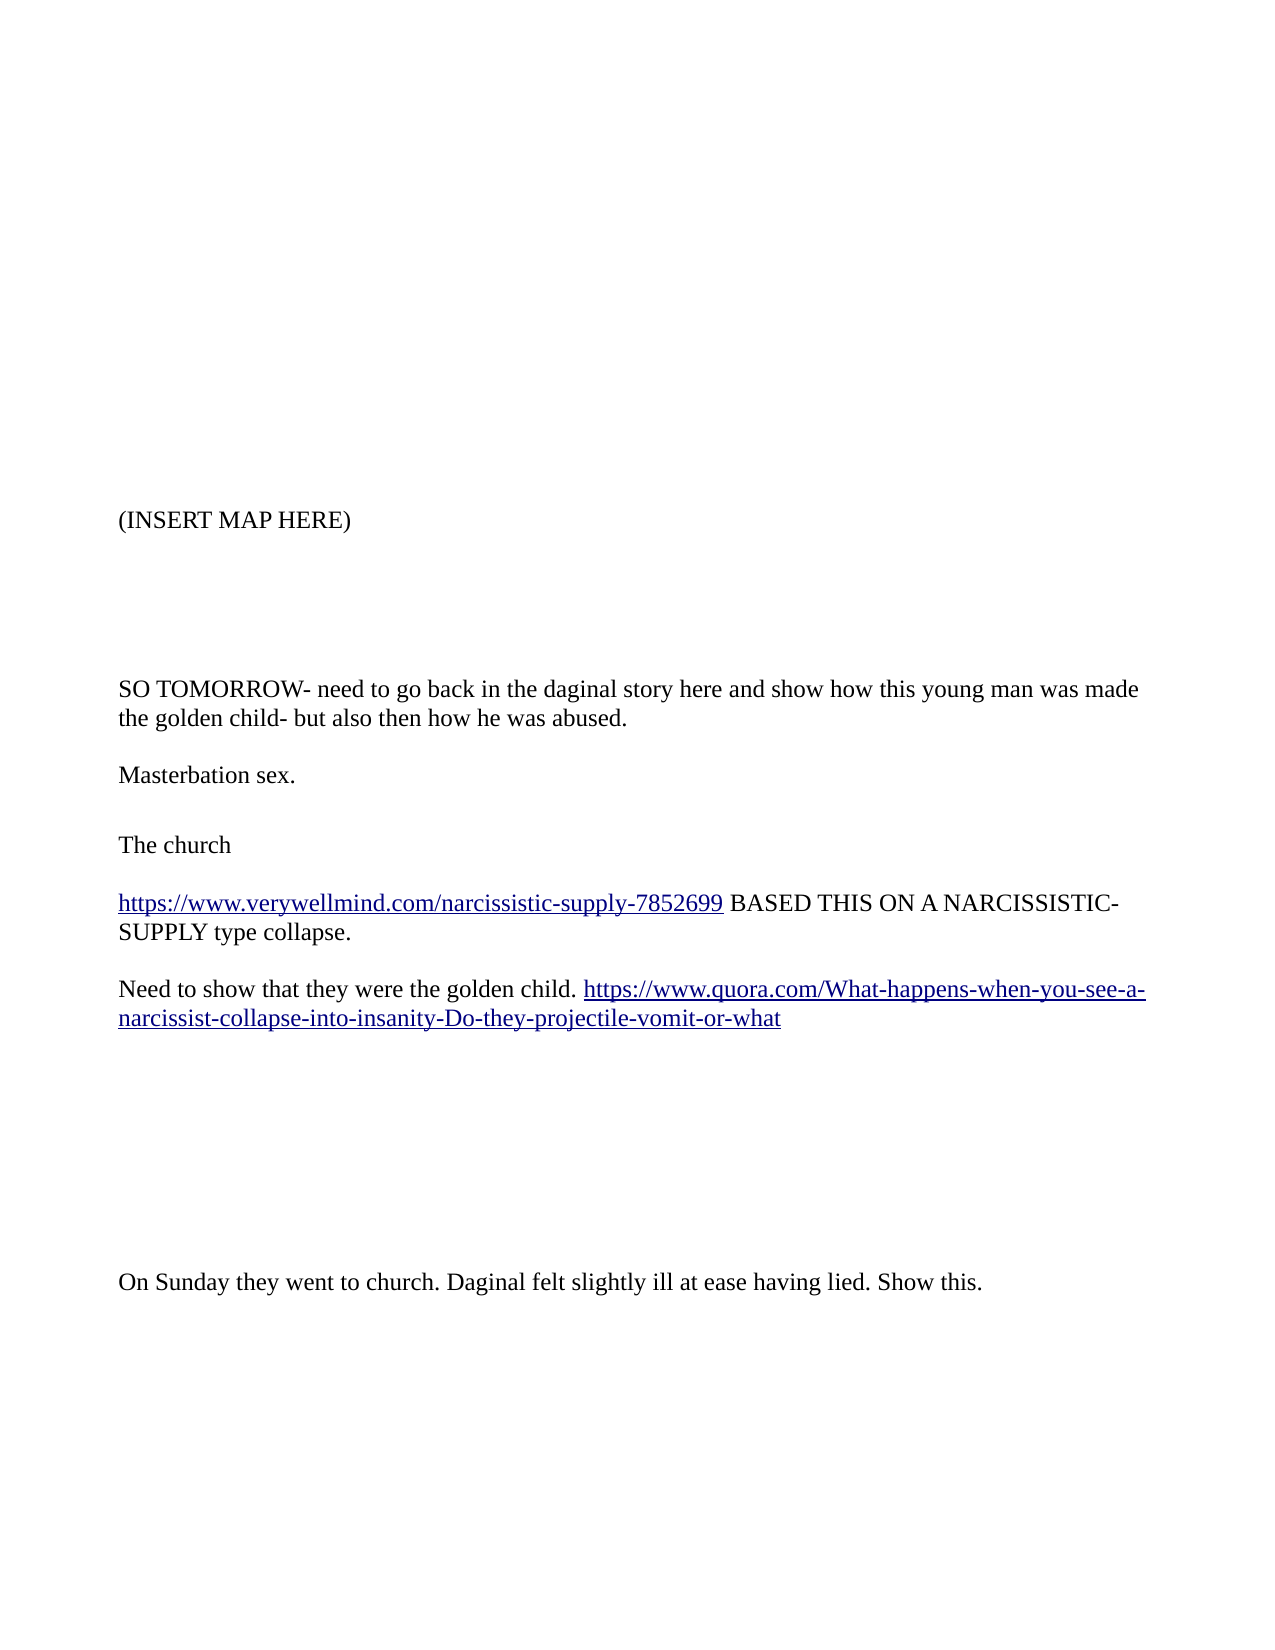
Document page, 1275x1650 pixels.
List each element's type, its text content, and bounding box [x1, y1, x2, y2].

text The church https://www.verywellmind.com/narcissistic-supply-7852699 BASED THIS ON A NARCISSISTIC-SUPPLY type collapse. Need to show that they were the golden child. https://www.quora.com/What-happens-when-you-see-a-narcissist-collapse-into-insanity-Do-they-projectile-vomit-or-what [118, 802, 1157, 1032]
text (INSERT MAP HERE) [118, 448, 1157, 621]
text On Sunday they went to church. Daginal felt slightly ill at ease having lied. Show this. [118, 1267, 1157, 1296]
text SO TOMORROW- need to go back in the daginal story here and show how this young man was made the golden child- but also then how he was abused. Masterbation sex. [118, 674, 1157, 789]
